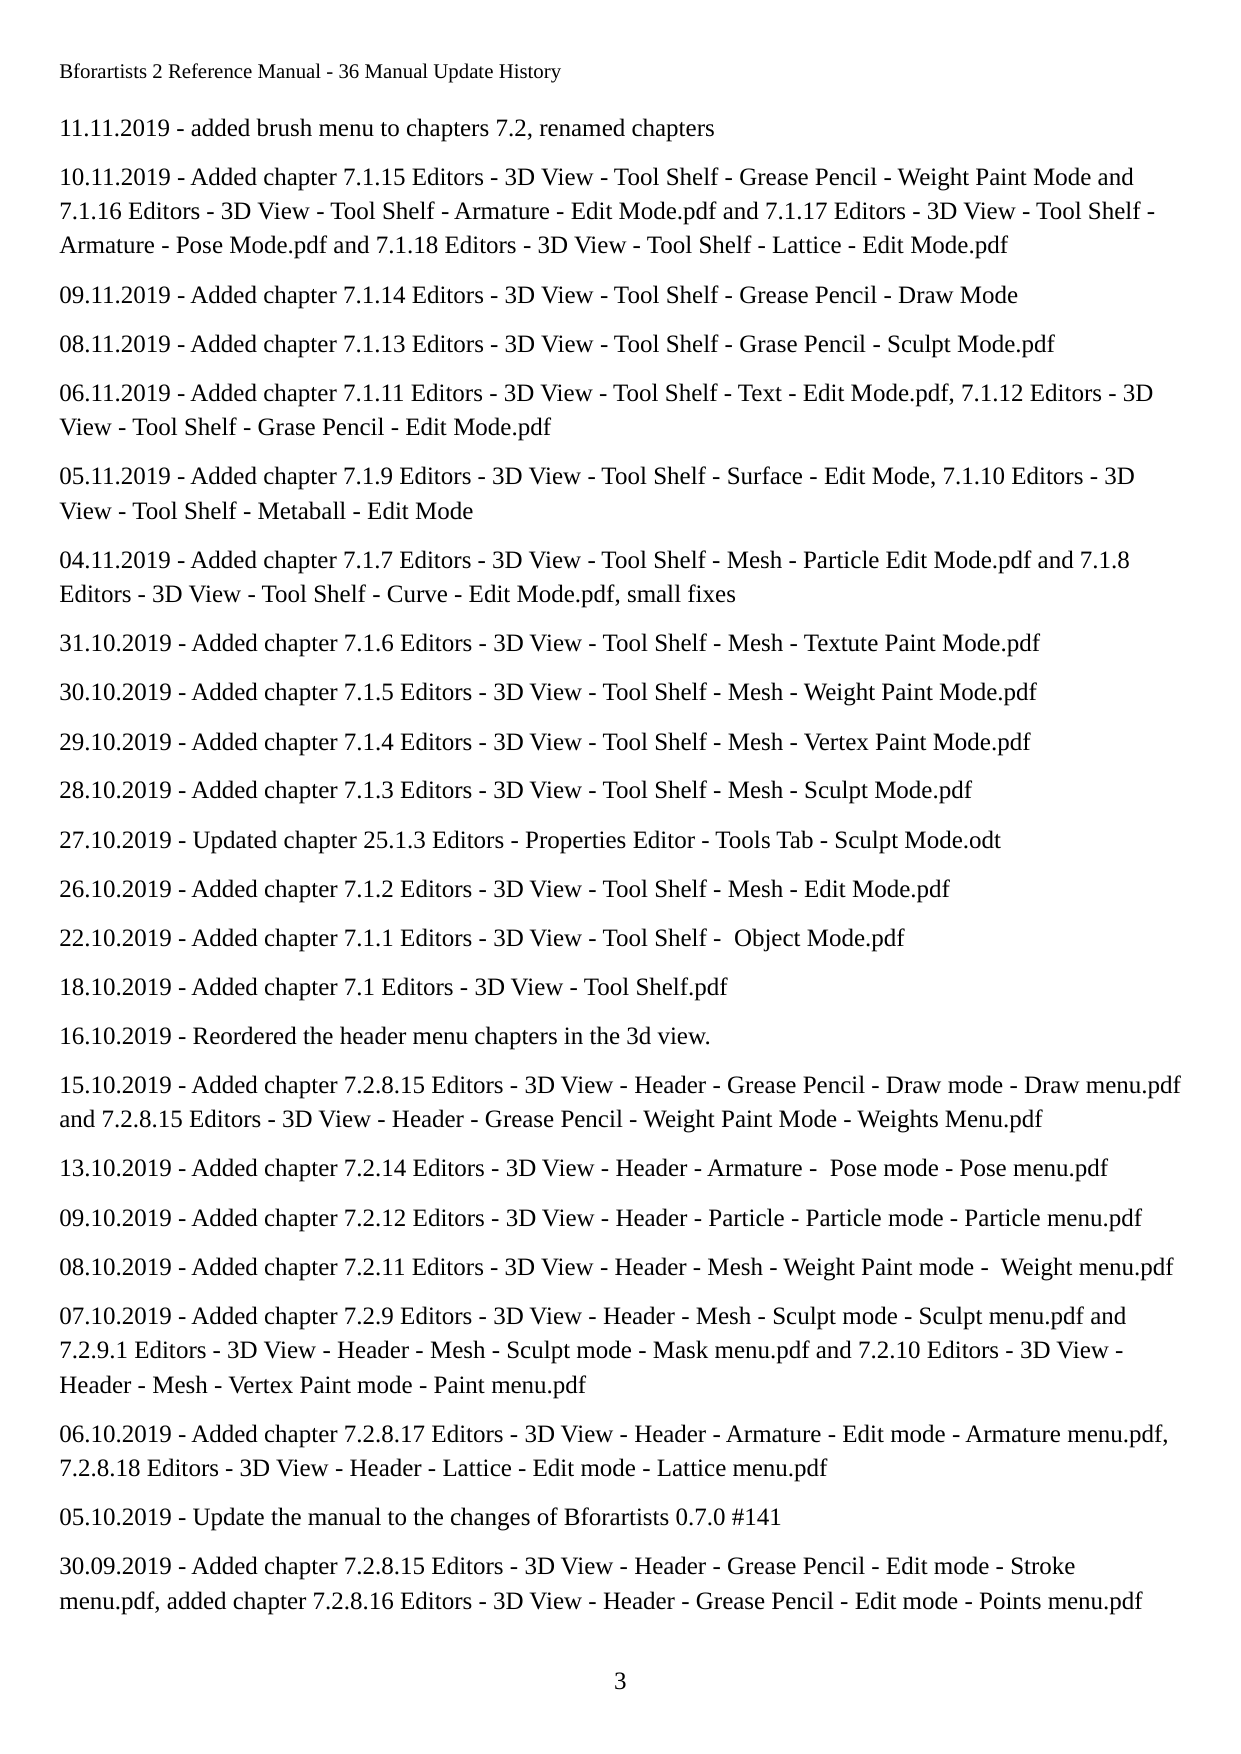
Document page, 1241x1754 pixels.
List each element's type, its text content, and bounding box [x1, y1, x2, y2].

text 28.10.2019 - Added chapter 7.1.3 Editors - 3D View - Tool Shelf - Mesh - Sculpt Mode.pdf [59, 776, 1181, 804]
text 26.10.2019 - Added chapter 7.1.2 Editors - 3D View - Tool Shelf - Mesh - Edit Mode.pdf [59, 874, 1181, 902]
text 05.10.2019 - Update the manual to the changes of Bforartists 0.7.0 #141 [59, 1502, 1181, 1531]
text 29.10.2019 - Added chapter 7.1.4 Editors - 3D View - Tool Shelf - Mesh - Vertex Paint Mode.pdf [59, 727, 1181, 755]
text 27.10.2019 - Updated chapter 25.1.3 Editors - Properties Editor - Tools Tab - Sculpt Mode.odt [59, 825, 1181, 853]
text 07.10.2019 - Added chapter 7.2.9 Editors - 3D View - Header - Mesh - Sculpt mode - Sculpt menu.pdf and 7.2.9.1 Editors - 3D View - Header - Mesh - Sculpt mode - Mask menu.pdf and 7.2.10 Editors - 3D View - Header - Mesh - Vertex Paint mode - Paint menu.pdf [59, 1301, 1181, 1398]
text 04.11.2019 - Added chapter 7.1.7 Editors - 3D View - Tool Shelf - Mesh - Particle Edit Mode.pdf and 7.1.8 Editors - 3D View - Tool Shelf - Curve - Edit Mode.pdf, small fixes [59, 545, 1181, 608]
text 22.10.2019 - Added chapter 7.1.1 Editors - 3D View - Tool Shelf - Object Mode.pdf [59, 923, 1181, 952]
text 10.11.2019 - Added chapter 7.1.15 Editors - 3D View - Tool Shelf - Grease Pencil - Weight Paint Mode and 7.1.16 Editors - 3D View - Tool Shelf - Armature - Edit Mode.pdf and 7.1.17 Editors - 3D View - Tool Shelf - Armature - Pose Mode.pdf and 7.1.18 Editors - 3D View - Tool Shelf - Lattice - Edit Mode.pdf [59, 162, 1181, 259]
text 09.11.2019 - Added chapter 7.1.14 Editors - 3D View - Tool Shelf - Grease Pencil - Draw Mode [59, 280, 1181, 308]
text 11.11.2019 - added brush menu to chapters 7.2, renamed chapters [59, 113, 1181, 141]
text 30.10.2019 - Added chapter 7.1.5 Editors - 3D View - Tool Shelf - Mesh - Weight Paint Mode.pdf [59, 677, 1181, 706]
text 18.10.2019 - Added chapter 7.1 Editors - 3D View - Tool Shelf.pdf [59, 972, 1181, 1001]
text 08.11.2019 - Added chapter 7.1.13 Editors - 3D View - Tool Shelf - Grase Pencil - Sculpt Mode.pdf [59, 329, 1181, 357]
text 06.11.2019 - Added chapter 7.1.11 Editors - 3D View - Tool Shelf - Text - Edit Mode.pdf, 7.1.12 Editors - 3D View - Tool Shelf - Grase Pencil - Edit Mode.pdf [59, 378, 1181, 441]
text 30.09.2019 - Added chapter 7.2.8.15 Editors - 3D View - Header - Grease Pencil - Edit mode - Stroke menu.pdf, added chapter 7.2.8.16 Editors - 3D View - Header - Grease Pencil - Edit mode - Points menu.pdf [59, 1551, 1181, 1614]
text 13.10.2019 - Added chapter 7.2.14 Editors - 3D View - Header - Armature - Pose mode - Pose menu.pdf [59, 1153, 1181, 1182]
text 05.11.2019 - Added chapter 7.1.9 Editors - 3D View - Tool Shelf - Surface - Edit Mode, 7.1.10 Editors - 3D View - Tool Shelf - Metaball - Edit Mode [59, 461, 1181, 524]
text 16.10.2019 - Reordered the header menu chapters in the 3d view. [59, 1021, 1181, 1050]
text 31.10.2019 - Added chapter 7.1.6 Editors - 3D View - Tool Shelf - Mesh - Textute Paint Mode.pdf [59, 628, 1181, 657]
text 15.10.2019 - Added chapter 7.2.8.15 Editors - 3D View - Header - Grease Pencil - Draw mode - Draw menu.pdf and 7.2.8.15 Editors - 3D View - Header - Grease Pencil - Weight Paint Mode - Weights Menu.pdf [59, 1070, 1181, 1133]
text 09.10.2019 - Added chapter 7.2.12 Editors - 3D View - Header - Particle - Particle mode - Particle menu.pdf [59, 1203, 1181, 1231]
text 08.10.2019 - Added chapter 7.2.11 Editors - 3D View - Header - Mesh - Weight Paint mode - Weight menu.pdf [59, 1252, 1181, 1280]
text 06.10.2019 - Added chapter 7.2.8.17 Editors - 3D View - Header - Armature - Edit mode - Armature menu.pdf, 7.2.8.18 Editors - 3D View - Header - Lattice - Edit mode - Lattice menu.pdf [59, 1419, 1181, 1482]
